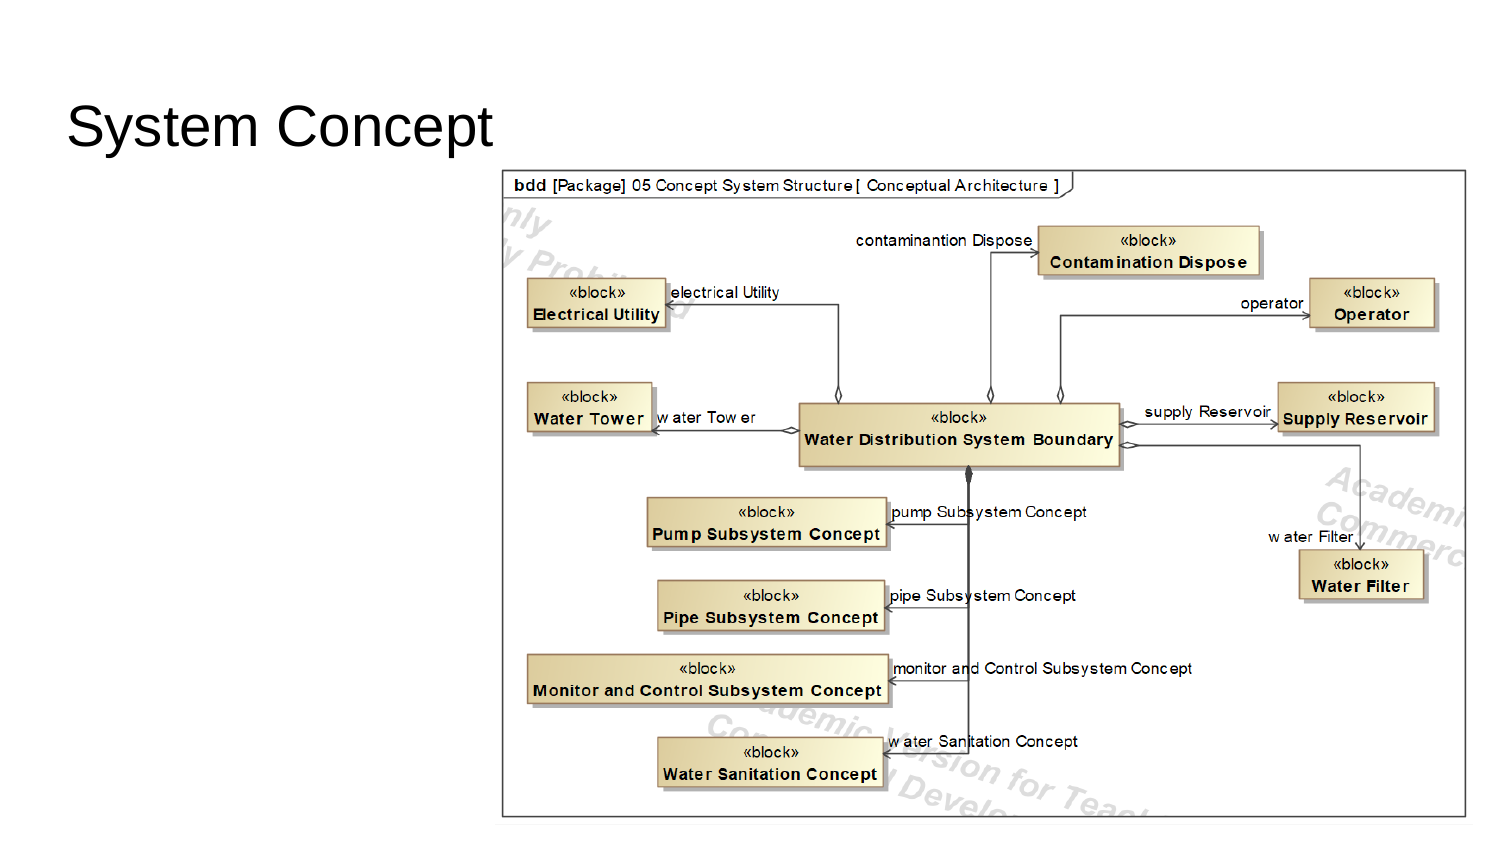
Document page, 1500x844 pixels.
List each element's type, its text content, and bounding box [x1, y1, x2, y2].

title System Concept [51, 72, 1449, 167]
picture [495, 164, 1473, 826]
